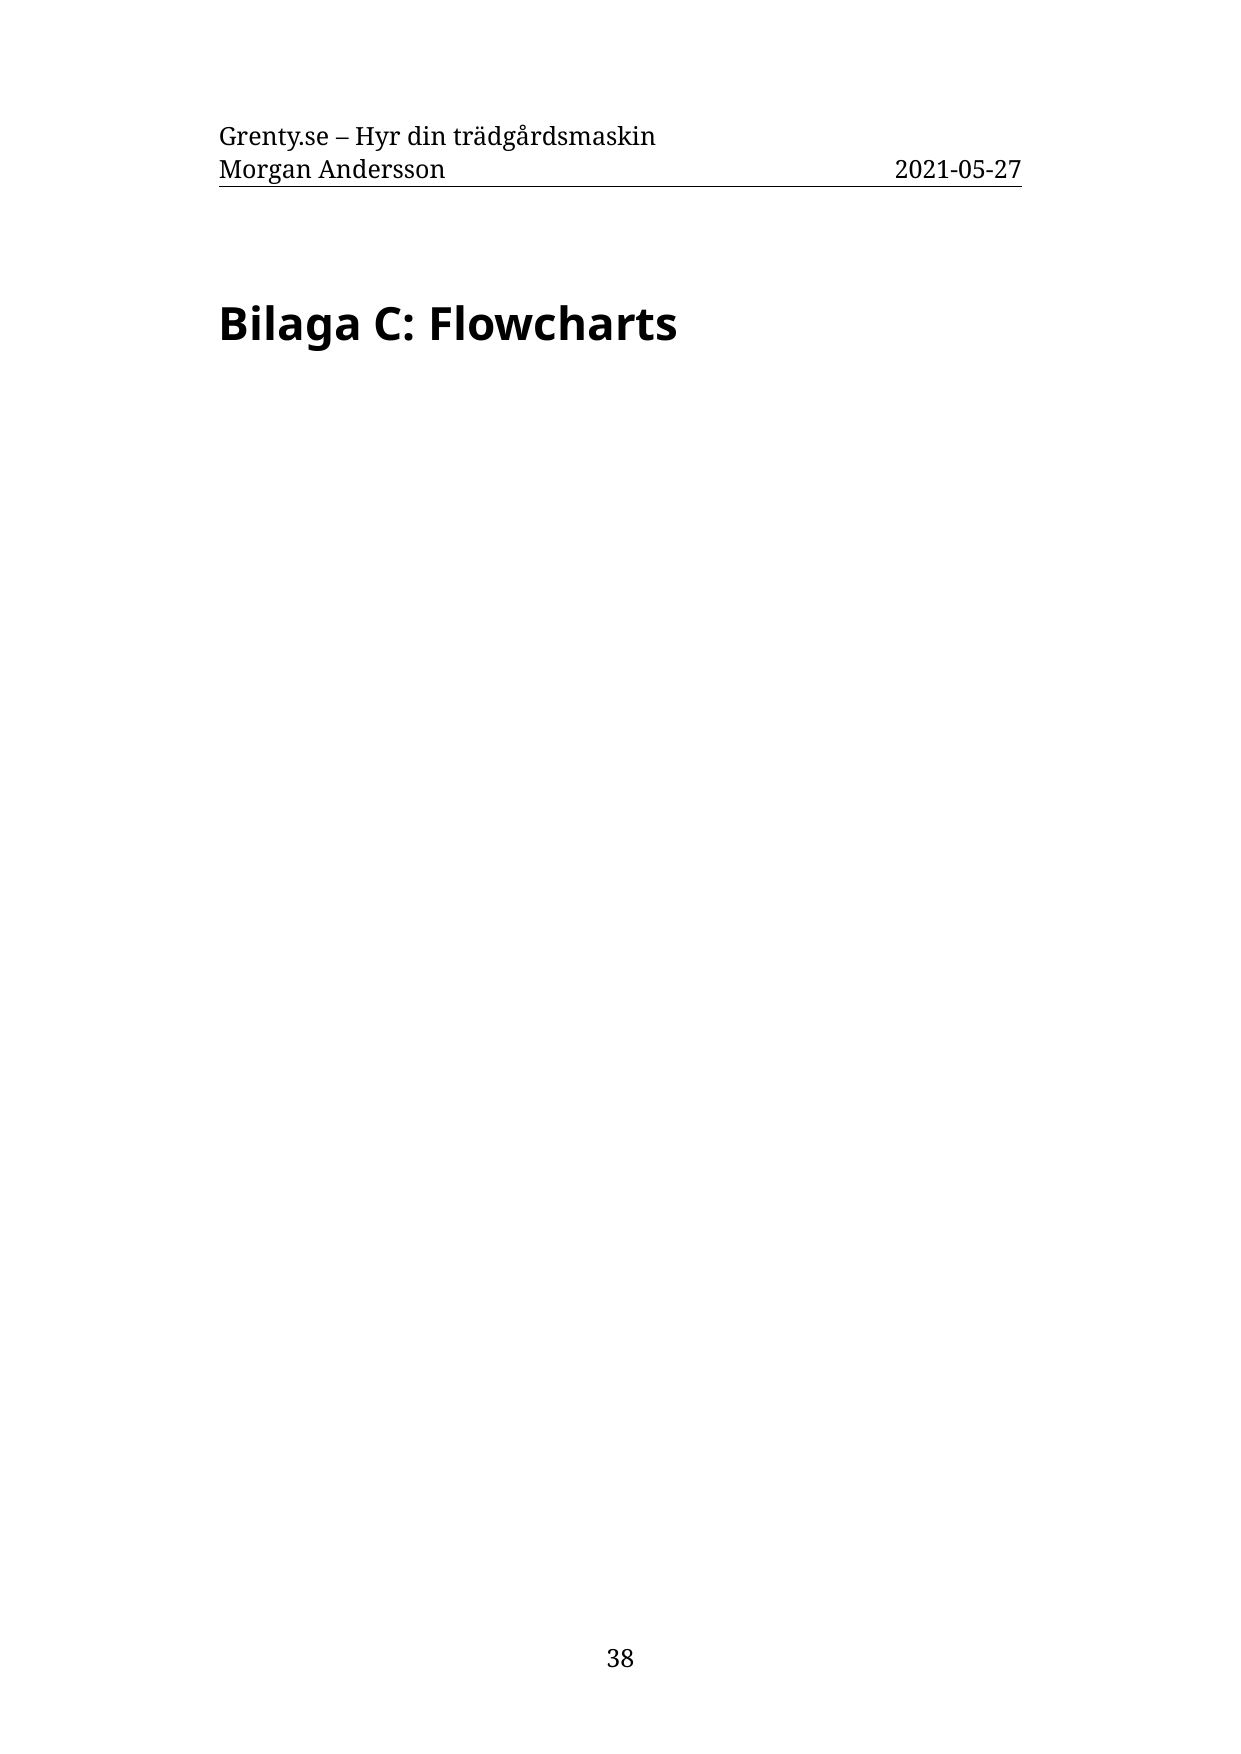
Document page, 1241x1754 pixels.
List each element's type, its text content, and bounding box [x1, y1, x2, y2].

subtitle Bilaga C: Flowcharts [218, 291, 1022, 353]
